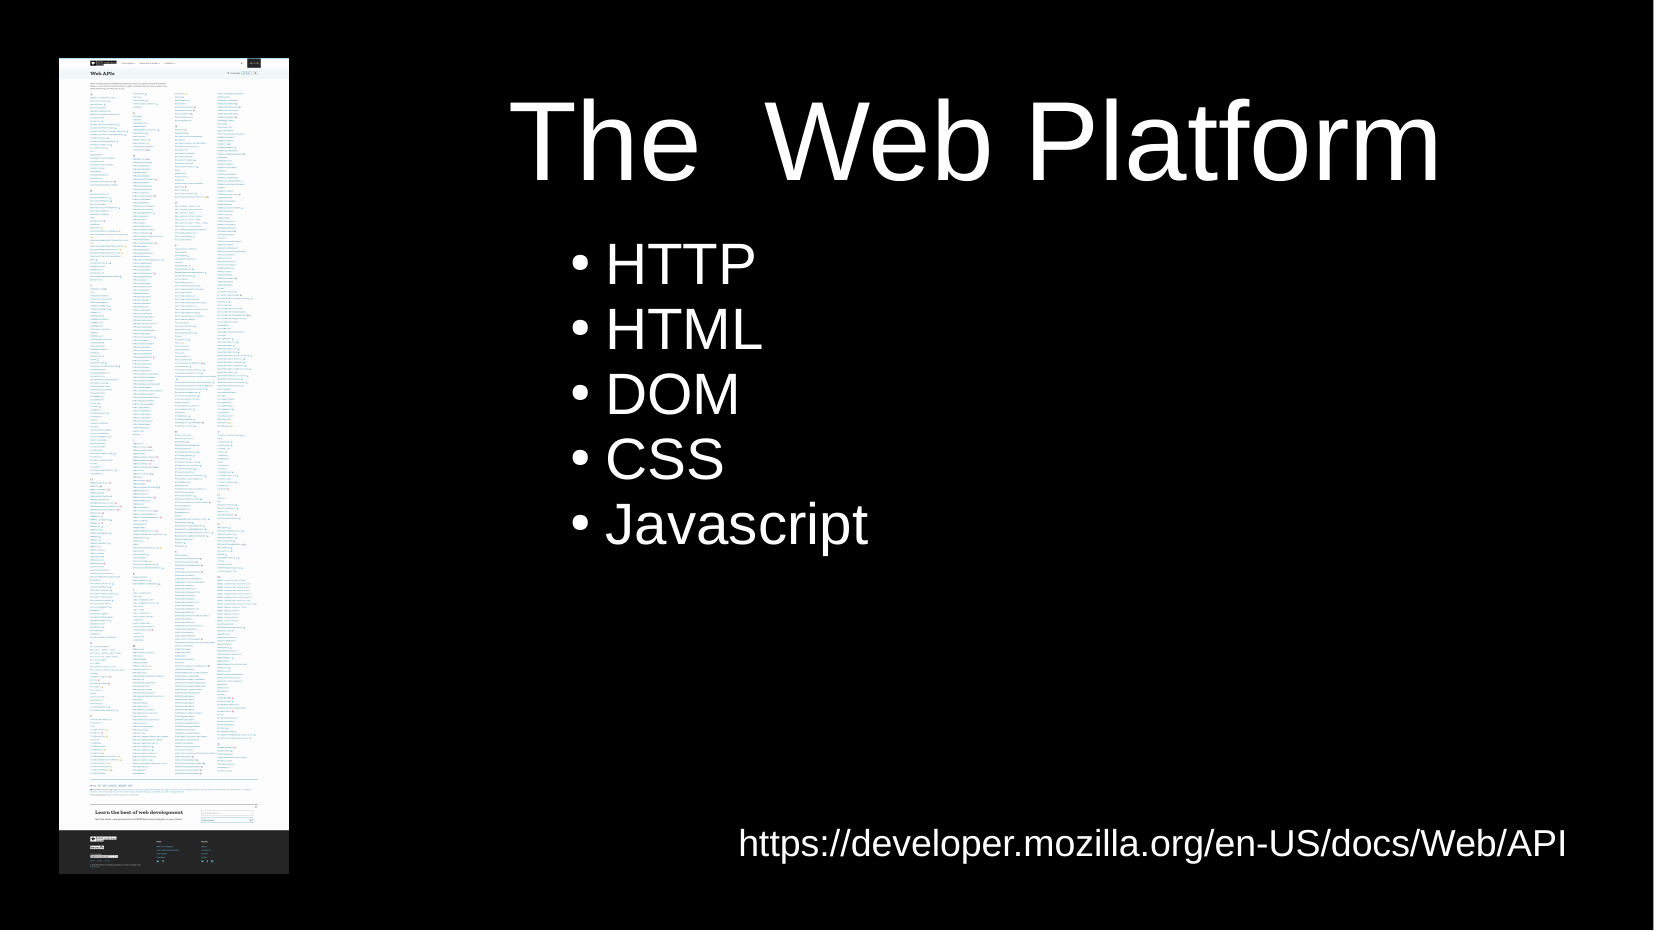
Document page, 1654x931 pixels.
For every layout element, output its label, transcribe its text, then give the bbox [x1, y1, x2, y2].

text_box HTTP HTML DOM CSS Javascript [555, 224, 1430, 565]
text_box https://developer.mozilla.org/en-US/docs/Web/API [289, 814, 1583, 872]
text_box The Web Platform [493, 70, 1489, 254]
picture [59, 58, 289, 875]
